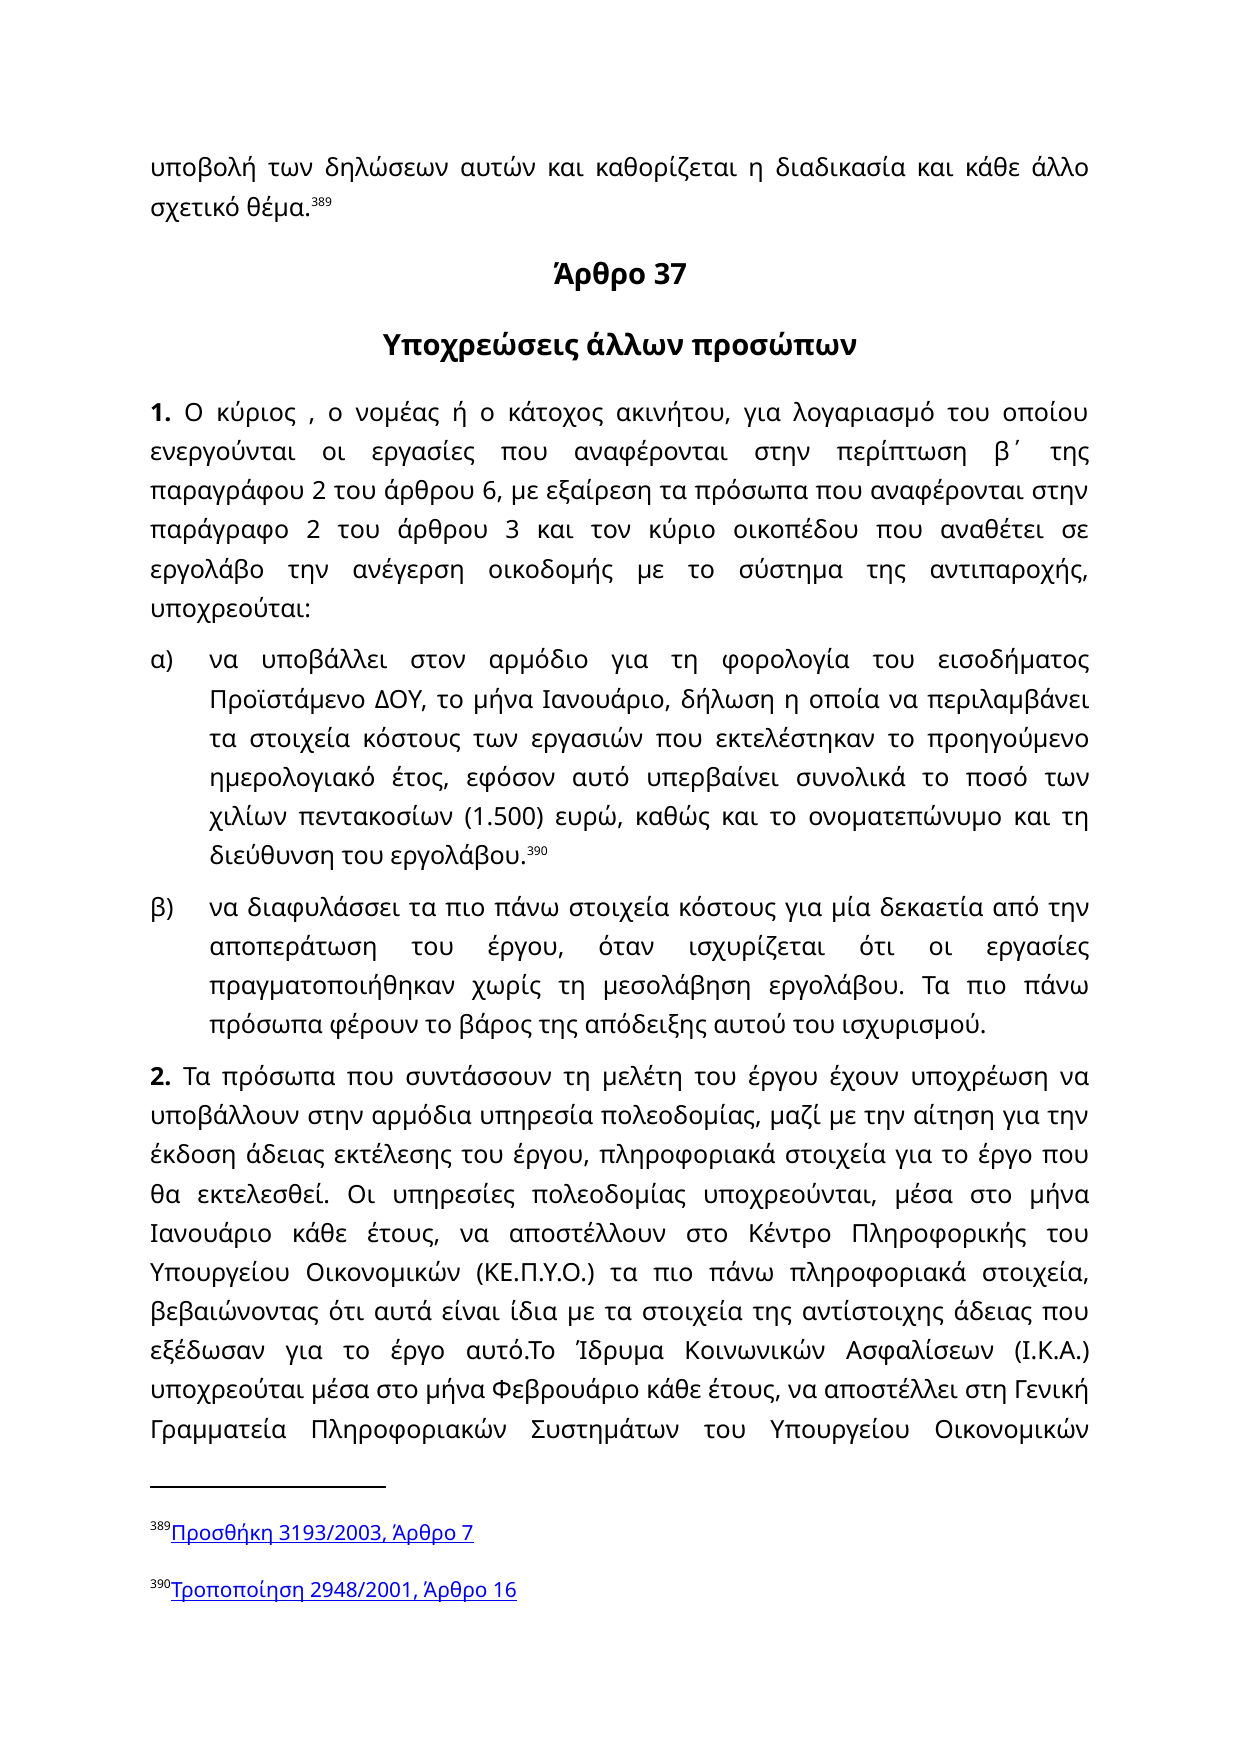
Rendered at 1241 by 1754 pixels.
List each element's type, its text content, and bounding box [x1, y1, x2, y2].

text υποβολή των δηλώσεων αυτών και καθορίζεται η διαδικασία και κάθε άλλο σχετικό θέμα. [150, 150, 1090, 223]
text 1. Ο κύριος , ο νομέας ή ο κάτοχος ακινήτου, για λογαριασμό του οποίου ενεργούνται οι εργασίες που αναφέρονται στην περίπτωση β΄ της παραγράφου 2 του άρθρου 6, με εξαίρεση τα πρόσωπα που αναφέρονται στην παράγραφο 2 του άρθρου 3 και τον κύριο οικοπέδου που αναθέτει σε εργολάβο την ανέγερση οικοδομής με το σύστημα της αντιπαροχής, υποχρεούται: [150, 394, 1090, 624]
list β) να διαφυλάσσει τα πιο πάνω στοιχεία κόστους για μία δεκαετία από την αποπεράτωση του έργου, όταν ισχυρίζεται ότι οι εργασίες πραγματοποιήθηκαν χωρίς τη μεσολάβηση εργολάβου. Τα πιο πάνω πρόσωπα φέρουν το βάρος της απόδειξης αυτού του ισχυρισμού. [150, 889, 1090, 1041]
subtitle Άρθρο 37 [150, 253, 1090, 293]
text Τροποποίηση 2948/2001, Άρθρο 16 [150, 1576, 1090, 1604]
subtitle Υποχρεώσεις άλλων προσώπων [150, 324, 1090, 364]
text Προσθήκη 3193/2003, Άρθρο 7 [150, 1518, 1090, 1546]
text 2. Τα πρόσωπα που συντάσσουν τη μελέτη του έργου έχουν υποχρέωση να υποβάλλουν στην αρμόδια υπηρεσία πολεοδομίας, μαζί με την αίτηση για την έκδοση άδειας εκτέλεσης του έργου, πληροφοριακά στοιχεία για το έργο που θα εκτελεσθεί. Οι υπηρεσίες πολεοδομίας υποχρεούνται, μέσα στο μήνα Ιανουάριο κάθε έτους, να αποστέλλουν στο Κέντρο Πληροφορικής του Υπουργείου Οικονομικών (ΚΕ.Π.Υ.Ο.) τα πιο πάνω πληροφοριακά στοιχεία, βεβαιώνοντας ότι αυτά είναι ίδια με τα στοιχεία της αντίστοιχης άδειας που εξέδωσαν για το έργο αυτό.Το Ίδρυμα Κοινωνικών Ασφαλίσεων (Ι.Κ.Α.) υποχρεούται μέσα στο μήνα Φεβρουάριο κάθε έτους, να αποστέλλει στη Γενική Γραμματεία Πληροφοριακών Συστημάτων του Υπουργείου Οικονομικών [150, 1059, 1090, 1445]
list α) να υποβάλλει στον αρμόδιο για τη φορολογία του εισοδήματος Προϊστάμενο ΔΟΥ, το μήνα Ιανουάριο, δήλωση η οποία να περιλαμβάνει τα στοιχεία κόστους των εργασιών που εκτελέστηκαν το προηγούμενο ημερολογιακό έτος, εφόσον αυτό υπερβαίνει συνολικά το ποσό των χιλίων πεντακοσίων (1.500) ευρώ, καθώς και το ονοματεπώνυμο και τη διεύθυνση του εργολάβου. [150, 642, 1090, 872]
